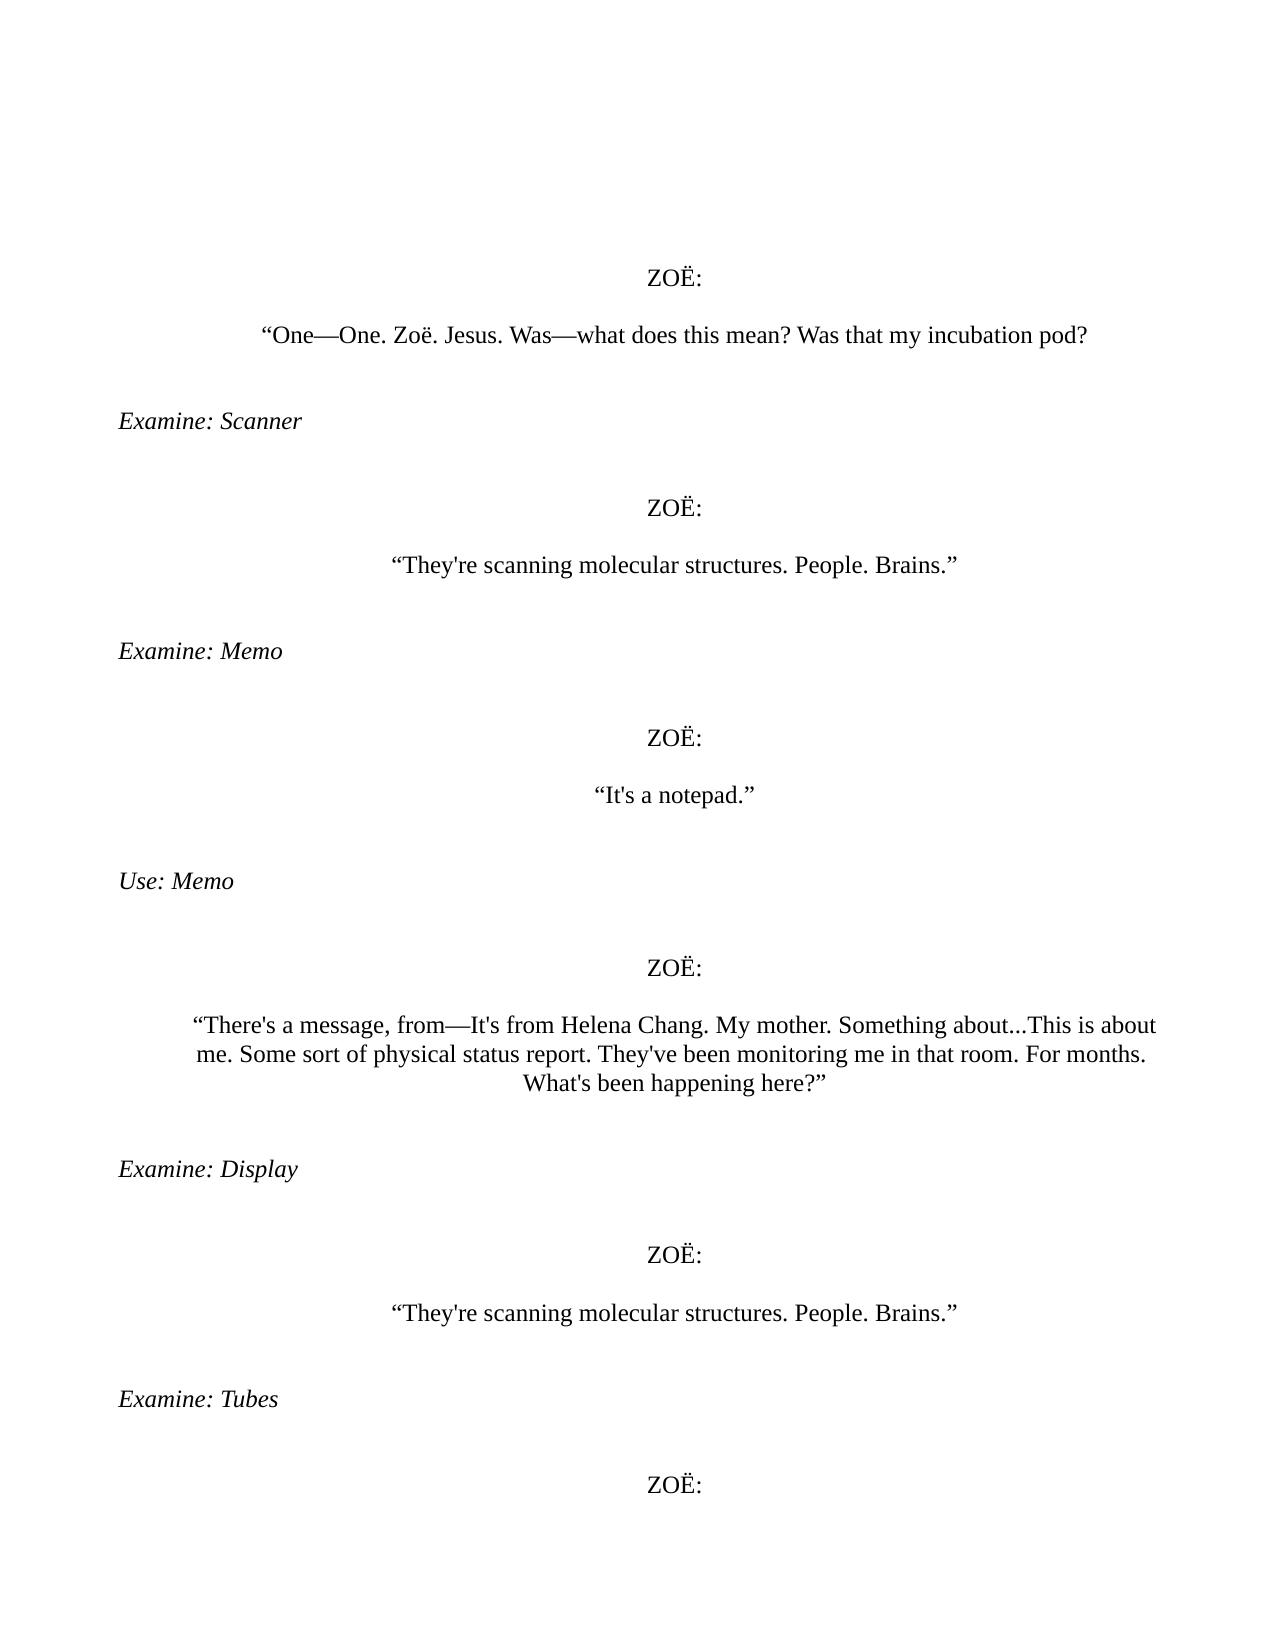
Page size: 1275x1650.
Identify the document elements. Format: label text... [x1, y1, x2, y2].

text ZOË: [118, 493, 1157, 521]
text “They're scanning molecular structures. People. Brains.” [118, 1298, 1157, 1326]
text Examine: Display [118, 1154, 1157, 1183]
text Examine: Scanner [118, 406, 1157, 435]
text Examine: Memo [118, 636, 1157, 665]
text ZOË: [118, 263, 1157, 291]
text “It's a notepad.” [118, 780, 1157, 809]
text ZOË: [118, 953, 1157, 981]
text Use: Memo [118, 866, 1157, 895]
text Examine: Tubes [118, 1384, 1157, 1413]
text ZOË: [118, 1470, 1157, 1499]
text ZOË: [118, 1240, 1157, 1269]
text “There's a message, from—It's from Helena Chang. My mother. Something about...This is about me. Some sort of physical status report. They've been monitoring me in that room. For months. What's been happening here?” [118, 1010, 1157, 1096]
text ZOË: [118, 723, 1157, 751]
text “One—One. Zoë. Jesus. Was—what does this mean? Was that my incubation pod? [118, 320, 1157, 349]
text “They're scanning molecular structures. People. Brains.” [118, 550, 1157, 579]
